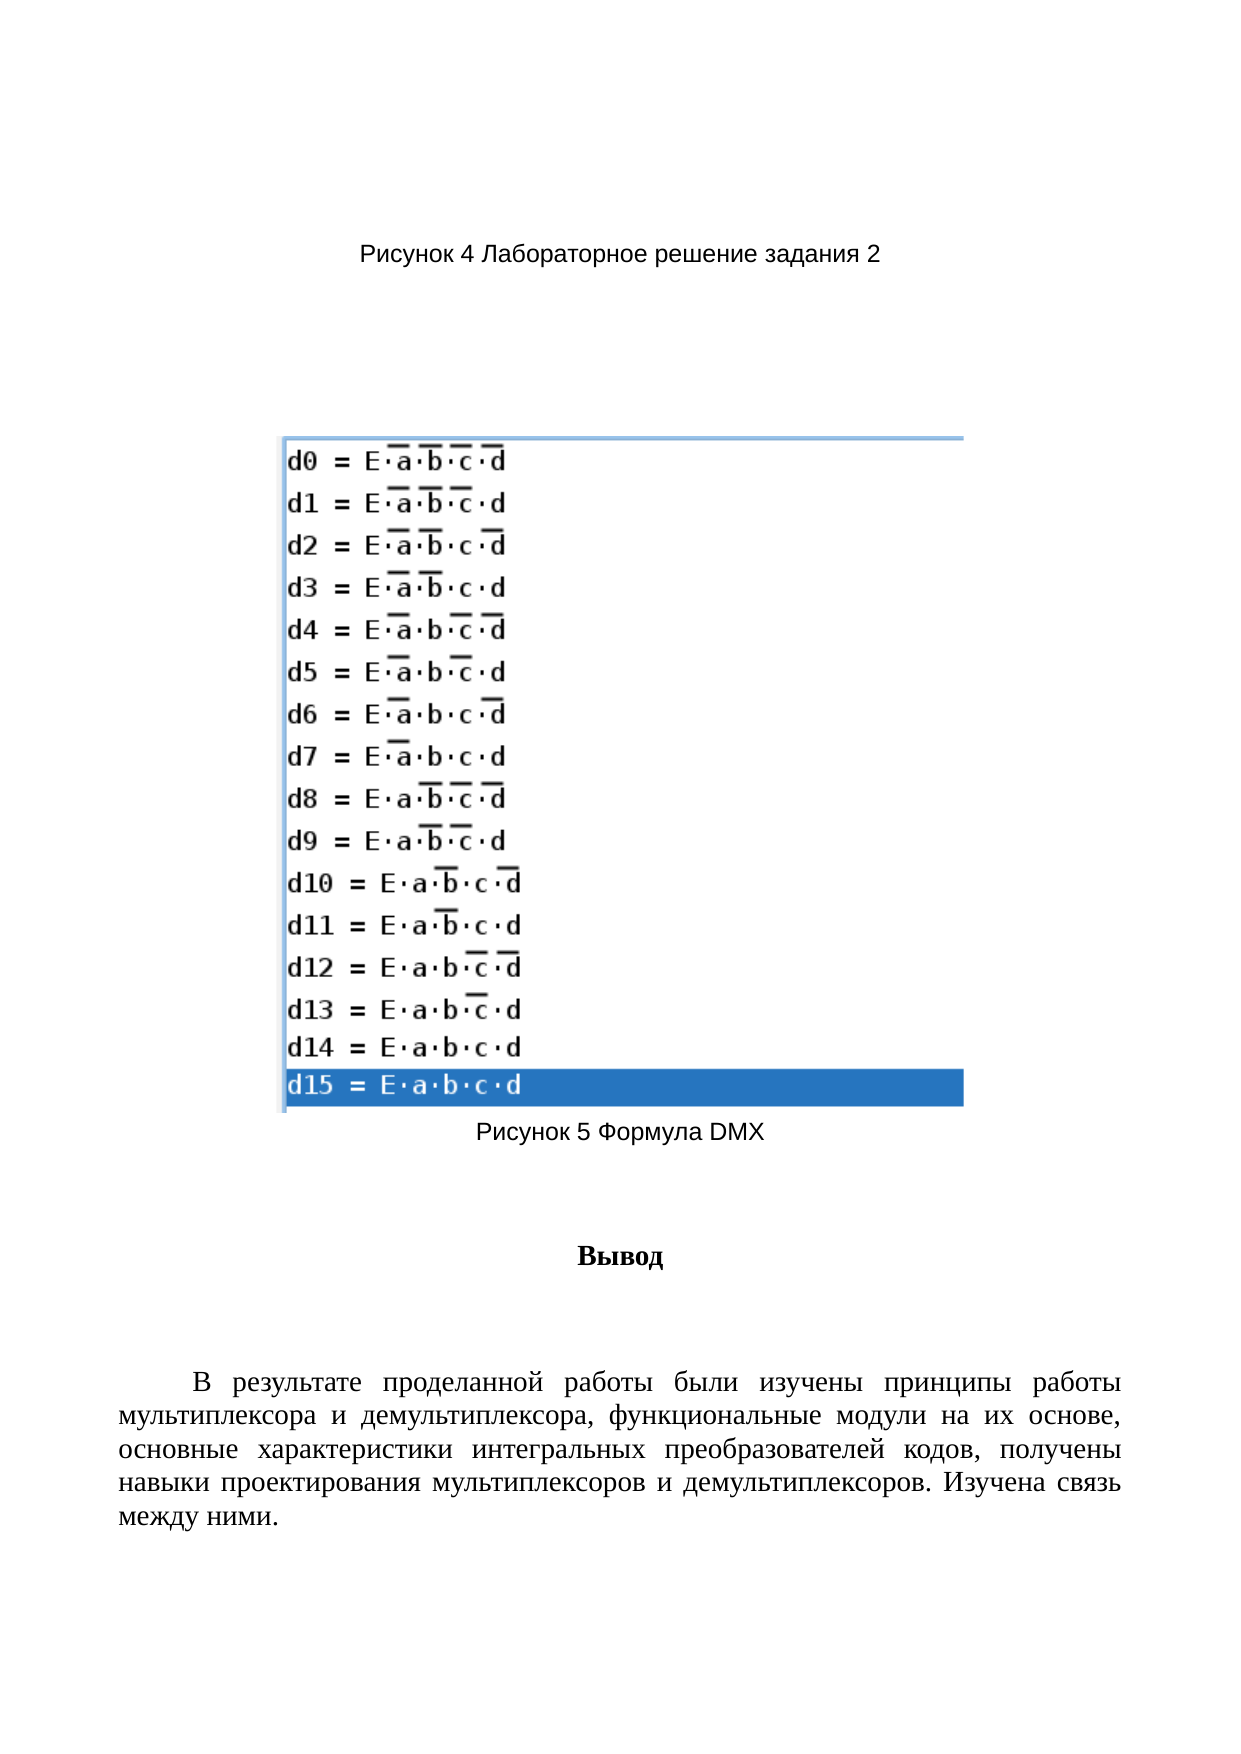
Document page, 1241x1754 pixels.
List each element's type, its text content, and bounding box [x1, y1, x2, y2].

text Рисунок 5 Формула DMX [118, 1113, 1122, 1146]
picture [276, 436, 964, 1113]
text В результате проделанной работы были изучены принципы работы мультиплексора и демультиплексора, функциональные модули на их основе, основные характеристики интегральных преобразователей кодов, получены навыки проектирования мультиплексоров и демультиплексоров. Изучена связь между ними. [118, 1364, 1122, 1531]
text Вывод [118, 1238, 1122, 1271]
text Рисунок 4 Лабораторное решение задания 2 [118, 239, 1122, 267]
